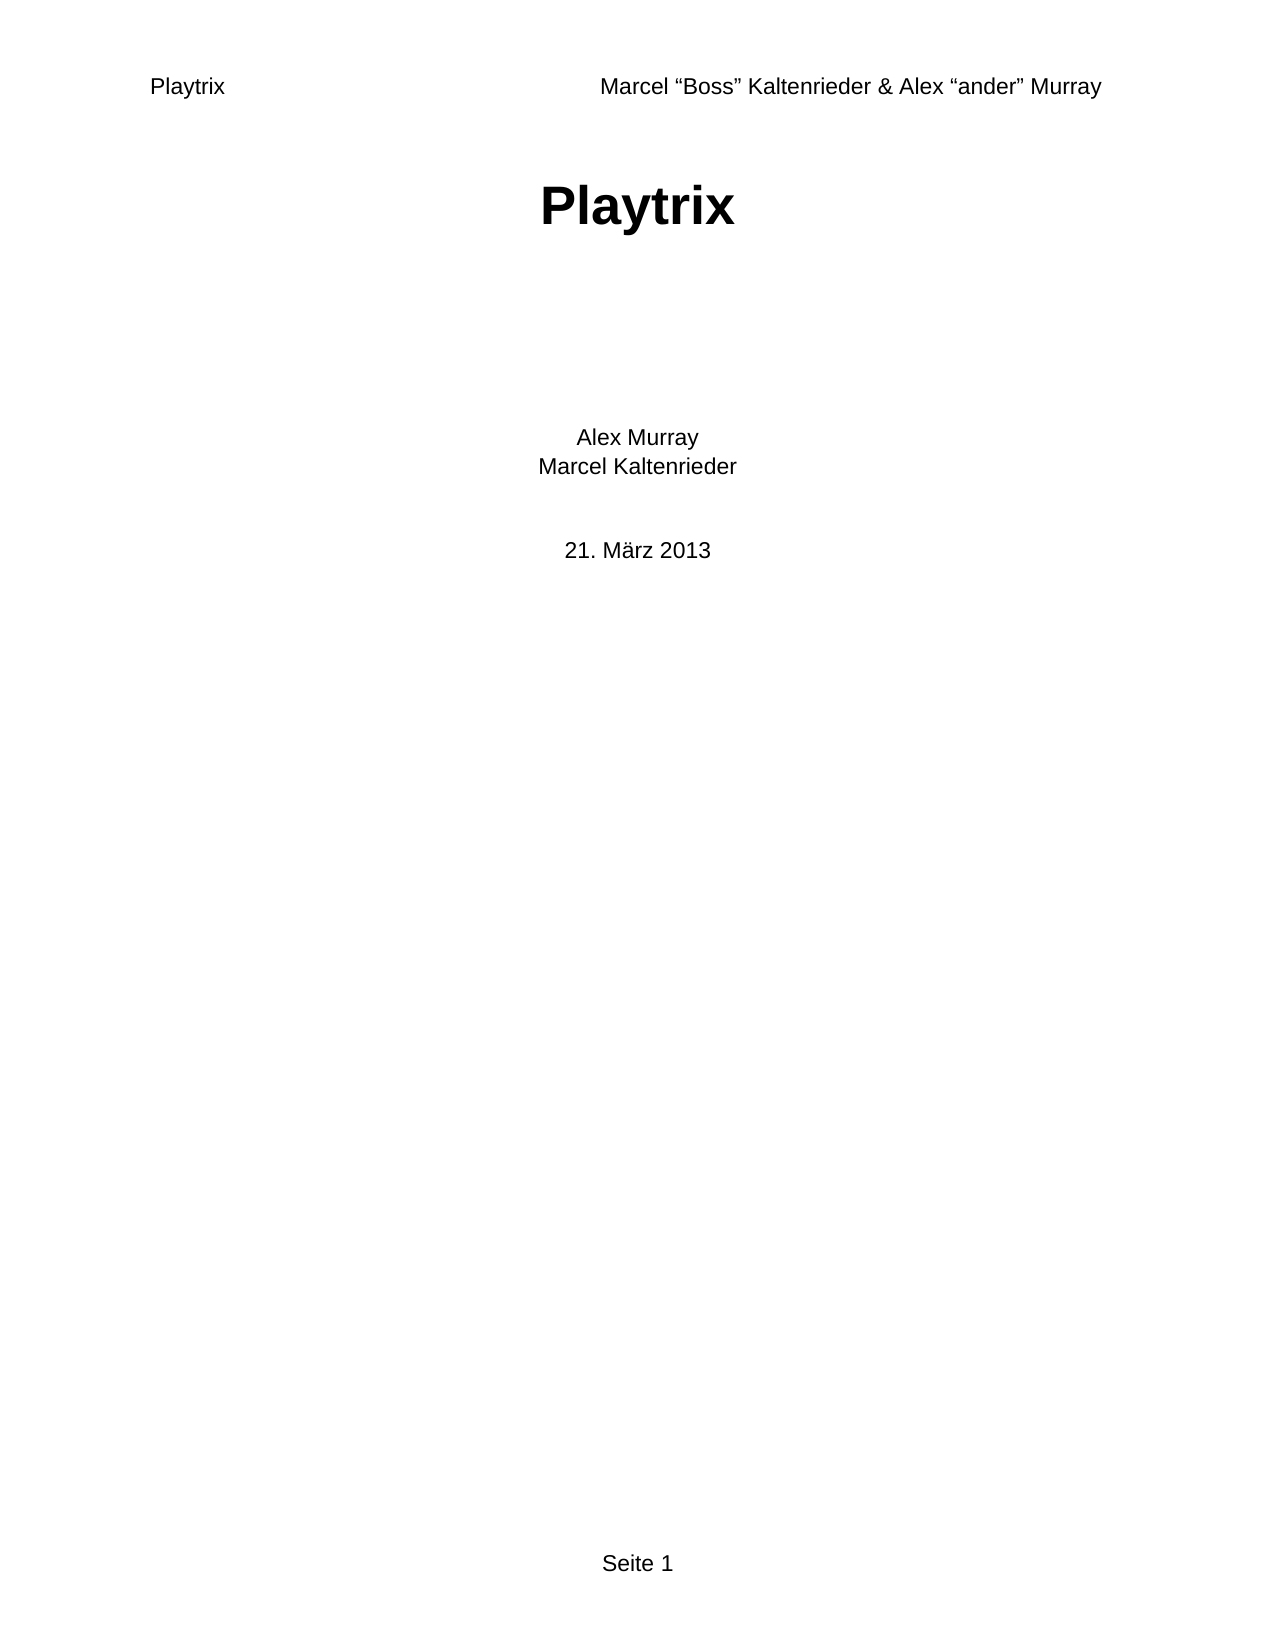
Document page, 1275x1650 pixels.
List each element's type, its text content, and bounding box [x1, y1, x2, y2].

text 19. März 2013 [150, 538, 1125, 563]
text Alex Murray Marcel Kaltenrieder [150, 424, 1125, 479]
subtitle Playtrix [150, 175, 1125, 236]
